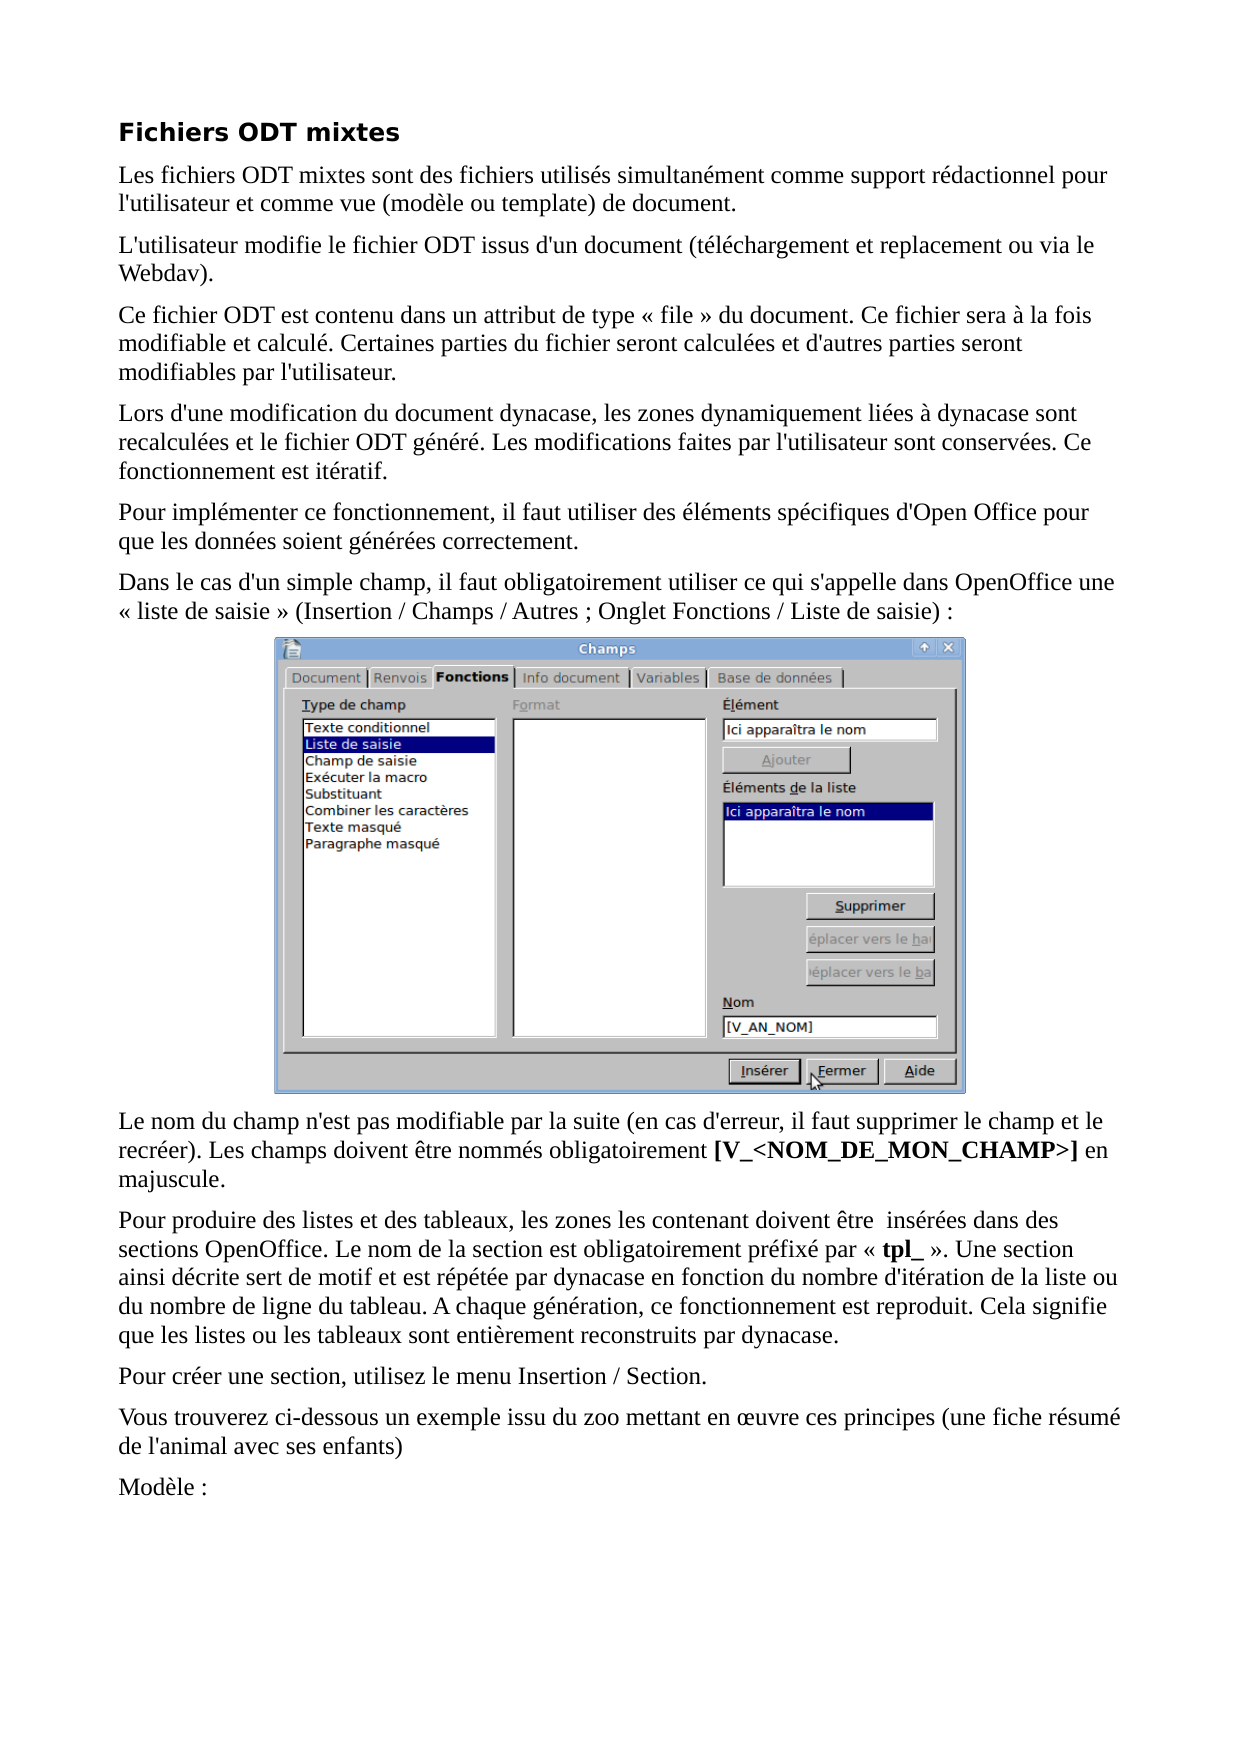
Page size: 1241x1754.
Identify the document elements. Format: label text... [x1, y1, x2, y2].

text Pour créer une section, utilisez le menu Insertion / Section. [118, 1361, 1122, 1390]
text L'utilisateur modifie le fichier ODT issus d'un document (téléchargement et replacement ou via le Webdav). [118, 230, 1122, 287]
text Dans le cas d'un simple champ, il faut obligatoirement utiliser ce qui s'appelle dans OpenOffice une « liste de saisie » (Insertion / Champs / Autres ; Onglet Fonctions / Liste de saisie) : [118, 567, 1122, 625]
text Lors d'une modification du document dynacase, les zones dynamiquement liées à dynacase sont recalculées et le fichier ODT généré. Les modifications faites par l'utilisateur sont conservées. Ce fonctionnement est itératif. [118, 398, 1122, 485]
text Le nom du champ n'est pas modifiable par la suite (en cas d'erreur, il faut supprimer le champ et le recréer). Les champs doivent être nommés obligatoirement [V_<NOM_DE_MON_CHAMP>] en majuscule. [118, 1106, 1122, 1192]
text Les fichiers ODT mixtes sont des fichiers utilisés simultanément comme support rédactionnel pour l'utilisateur et comme vue (modèle ou template) de document. [118, 160, 1122, 217]
text Pour produire des listes et des tableaux, les zones les contenant doivent être insérées dans des sections OpenOffice. Le nom de la section est obligatoirement préfixé par « tpl_ ». Une section ainsi décrite sert de motif et est répétée par dynacase en fonction du nombre d'itération de la liste ou du nombre de ligne du tableau. A chaque génération, ce fonctionnement est reproduit. Cela signifie que les listes ou les tableaux sont entièrement reconstruits par dynacase. [118, 1205, 1122, 1349]
text Modèle : [118, 1472, 1122, 1501]
subtitle Fichiers ODT mixtes [118, 118, 1122, 147]
picture [274, 637, 966, 1094]
text Ce fichier ODT est contenu dans un attribut de type « file » du document. Ce fichier sera à la fois modifiable et calculé. Certaines parties du fichier seront calculées et d'autres parties seront modifiables par l'utilisateur. [118, 300, 1122, 386]
text Vous trouverez ci-dessous un exemple issu du zoo mettant en œuvre ces principes (une fiche résumé de l'animal avec ses enfants) [118, 1402, 1122, 1460]
text Pour implémenter ce fonctionnement, il faut utiliser des éléments spécifiques d'Open Office pour que les données soient générées correctement. [118, 497, 1122, 555]
